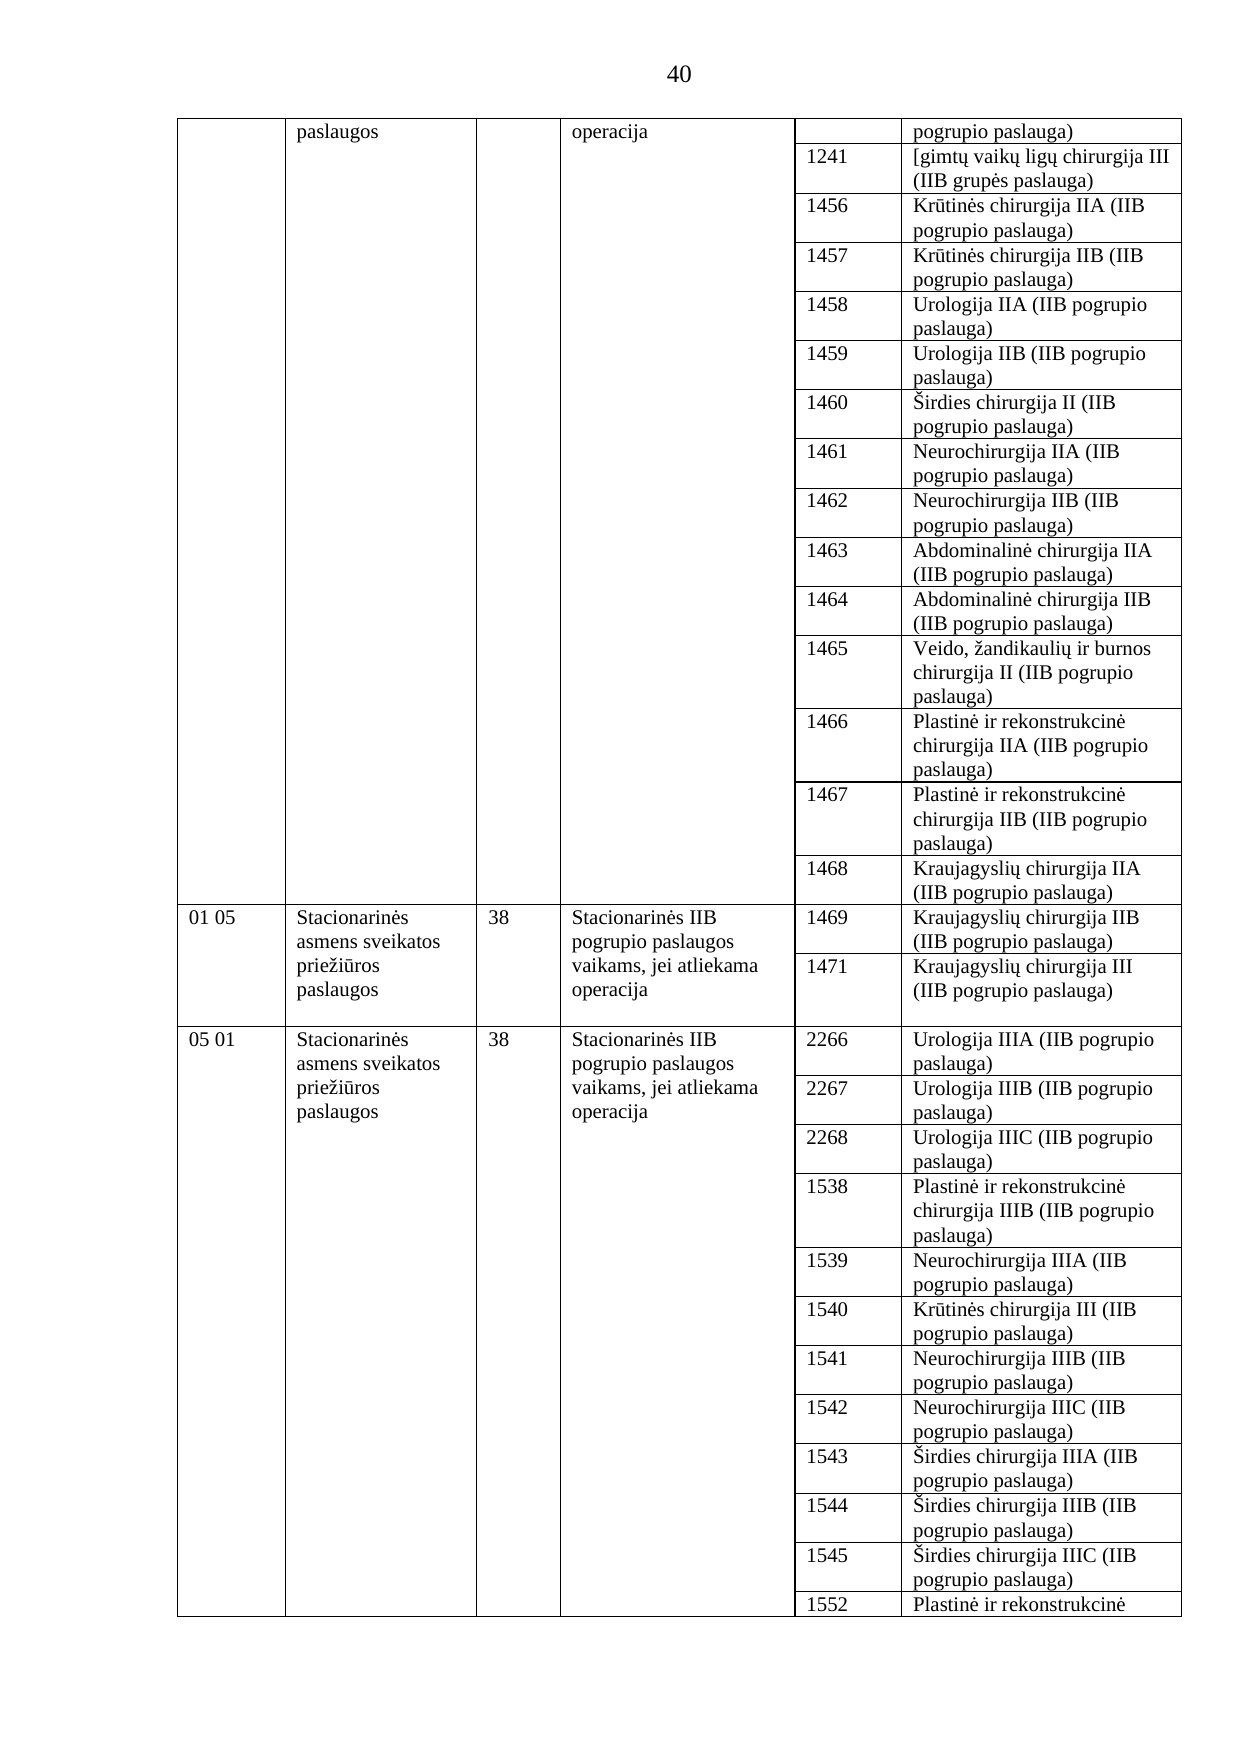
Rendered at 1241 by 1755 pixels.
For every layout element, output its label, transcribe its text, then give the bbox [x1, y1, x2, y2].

table_cell 1467 [796, 783, 901, 854]
table_cell 1459 [796, 341, 901, 389]
table_cell Krūtinės chirurgija III (IIB pogrupio paslauga) [902, 1297, 1181, 1345]
table_cell 1466 [796, 709, 901, 781]
table_cell pogrupio paslauga) [902, 119, 1181, 143]
table_cell [796, 119, 901, 143]
table_cell Plastinė ir rekonstrukcinė chirurgija IIB (IIB pogrupio paslauga) [902, 783, 1181, 854]
table_cell 1465 [796, 636, 901, 708]
table_cell Kraujagyslių chirurgija IIB (IIB pogrupio paslauga) [902, 905, 1181, 953]
table_cell 1458 [796, 292, 901, 340]
table_cell Plastinė ir rekonstrukcinė chirurgija IIIB (IIB pogrupio paslauga) [902, 1174, 1181, 1247]
table_cell Veido, žandikaulių ir burnos chirurgija II (IIB pogrupio paslauga) [902, 636, 1181, 708]
table_cell Plastinė ir rekonstrukcinė chirurgija IIA (IIB pogrupio paslauga) [902, 709, 1181, 781]
table_cell Urologija IIB (IIB pogrupio paslauga) [902, 341, 1181, 389]
table_cell Stacionarinės asmens sveikatos priežiūros paslaugos [286, 1027, 476, 1616]
table_cell 01 05 [178, 905, 285, 1026]
table_cell 1545 [796, 1543, 901, 1591]
table_cell 1552 [796, 1592, 901, 1616]
table_cell Abdominalinė chirurgija IIB (IIB pogrupio paslauga) [902, 587, 1181, 635]
table_cell 2267 [796, 1076, 901, 1124]
table_cell 2266 [796, 1027, 901, 1075]
table_cell 1541 [796, 1346, 901, 1394]
table_cell Abdominalinė chirurgija IIA (IIB pogrupio paslauga) [902, 538, 1181, 586]
table_cell 1539 [796, 1248, 901, 1296]
table_cell Krūtinės chirurgija IIA (IIB pogrupio paslauga) [902, 194, 1181, 242]
table_cell 1540 [796, 1297, 901, 1345]
table_cell Urologija IIA (IIB pogrupio paslauga) [902, 292, 1181, 340]
table_cell 1469 [796, 905, 901, 953]
table_cell Stacionarinės asmens sveikatos priežiūros paslaugos [286, 905, 476, 1026]
table_cell Urologija IIIC (IIB pogrupio paslauga) [902, 1125, 1181, 1173]
table_cell 1468 [796, 856, 901, 904]
table_cell Plastinė ir rekonstrukcinė [902, 1592, 1181, 1616]
table_cell [gimtų vaikų ligų chirurgija III (IIB grupės paslauga) [902, 144, 1181, 192]
table_cell Neurochirurgija IIB (IIB pogrupio paslauga) [902, 489, 1181, 537]
table_cell [178, 119, 285, 904]
table_cell 1538 [796, 1174, 901, 1247]
table_cell 1471 [796, 954, 901, 1026]
table_cell Širdies chirurgija IIIA (IIB pogrupio paslauga) [902, 1444, 1181, 1492]
table_cell Urologija IIIB (IIB pogrupio paslauga) [902, 1076, 1181, 1124]
table_cell 38 [477, 905, 560, 1026]
table_cell Neurochirurgija IIA (IIB pogrupio paslauga) [902, 439, 1181, 487]
table_cell Neurochirurgija IIIC (IIB pogrupio paslauga) [902, 1395, 1181, 1443]
table_cell paslaugos [286, 119, 476, 904]
table_cell 1461 [796, 439, 901, 487]
table_cell 1543 [796, 1444, 901, 1492]
table_cell Stacionarinės IIB pogrupio paslaugos vaikams, jei atliekama operacija [561, 905, 794, 1026]
table_cell 1456 [796, 194, 901, 242]
table_cell 1460 [796, 390, 901, 438]
table_cell Širdies chirurgija II (IIB pogrupio paslauga) [902, 390, 1181, 438]
table_cell 38 [477, 1027, 560, 1616]
table_cell [477, 119, 560, 904]
table_cell Kraujagyslių chirurgija III (IIB pogrupio paslauga) [902, 954, 1181, 1026]
table_cell Širdies chirurgija IIIC (IIB pogrupio paslauga) [902, 1543, 1181, 1591]
table_cell 1542 [796, 1395, 901, 1443]
table_cell Neurochirurgija IIIA (IIB pogrupio paslauga) [902, 1248, 1181, 1296]
table_cell Kraujagyslių chirurgija IIA (IIB pogrupio paslauga) [902, 856, 1181, 904]
table_cell Neurochirurgija IIIB (IIB pogrupio paslauga) [902, 1346, 1181, 1394]
table_cell 1457 [796, 243, 901, 291]
table_cell operacija [561, 119, 794, 904]
table_cell 1544 [796, 1494, 901, 1542]
table_cell 1463 [796, 538, 901, 586]
table_cell 1462 [796, 489, 901, 537]
table_cell 1241 [796, 144, 901, 192]
table_cell Stacionarinės IIB pogrupio paslaugos vaikams, jei atliekama operacija [561, 1027, 794, 1616]
table_cell 05 01 [178, 1027, 285, 1616]
table_cell Širdies chirurgija IIIB (IIB pogrupio paslauga) [902, 1494, 1181, 1542]
table_cell Krūtinės chirurgija IIB (IIB pogrupio paslauga) [902, 243, 1181, 291]
table_cell 1464 [796, 587, 901, 635]
table_cell 2268 [796, 1125, 901, 1173]
table_cell Urologija IIIA (IIB pogrupio paslauga) [902, 1027, 1181, 1075]
